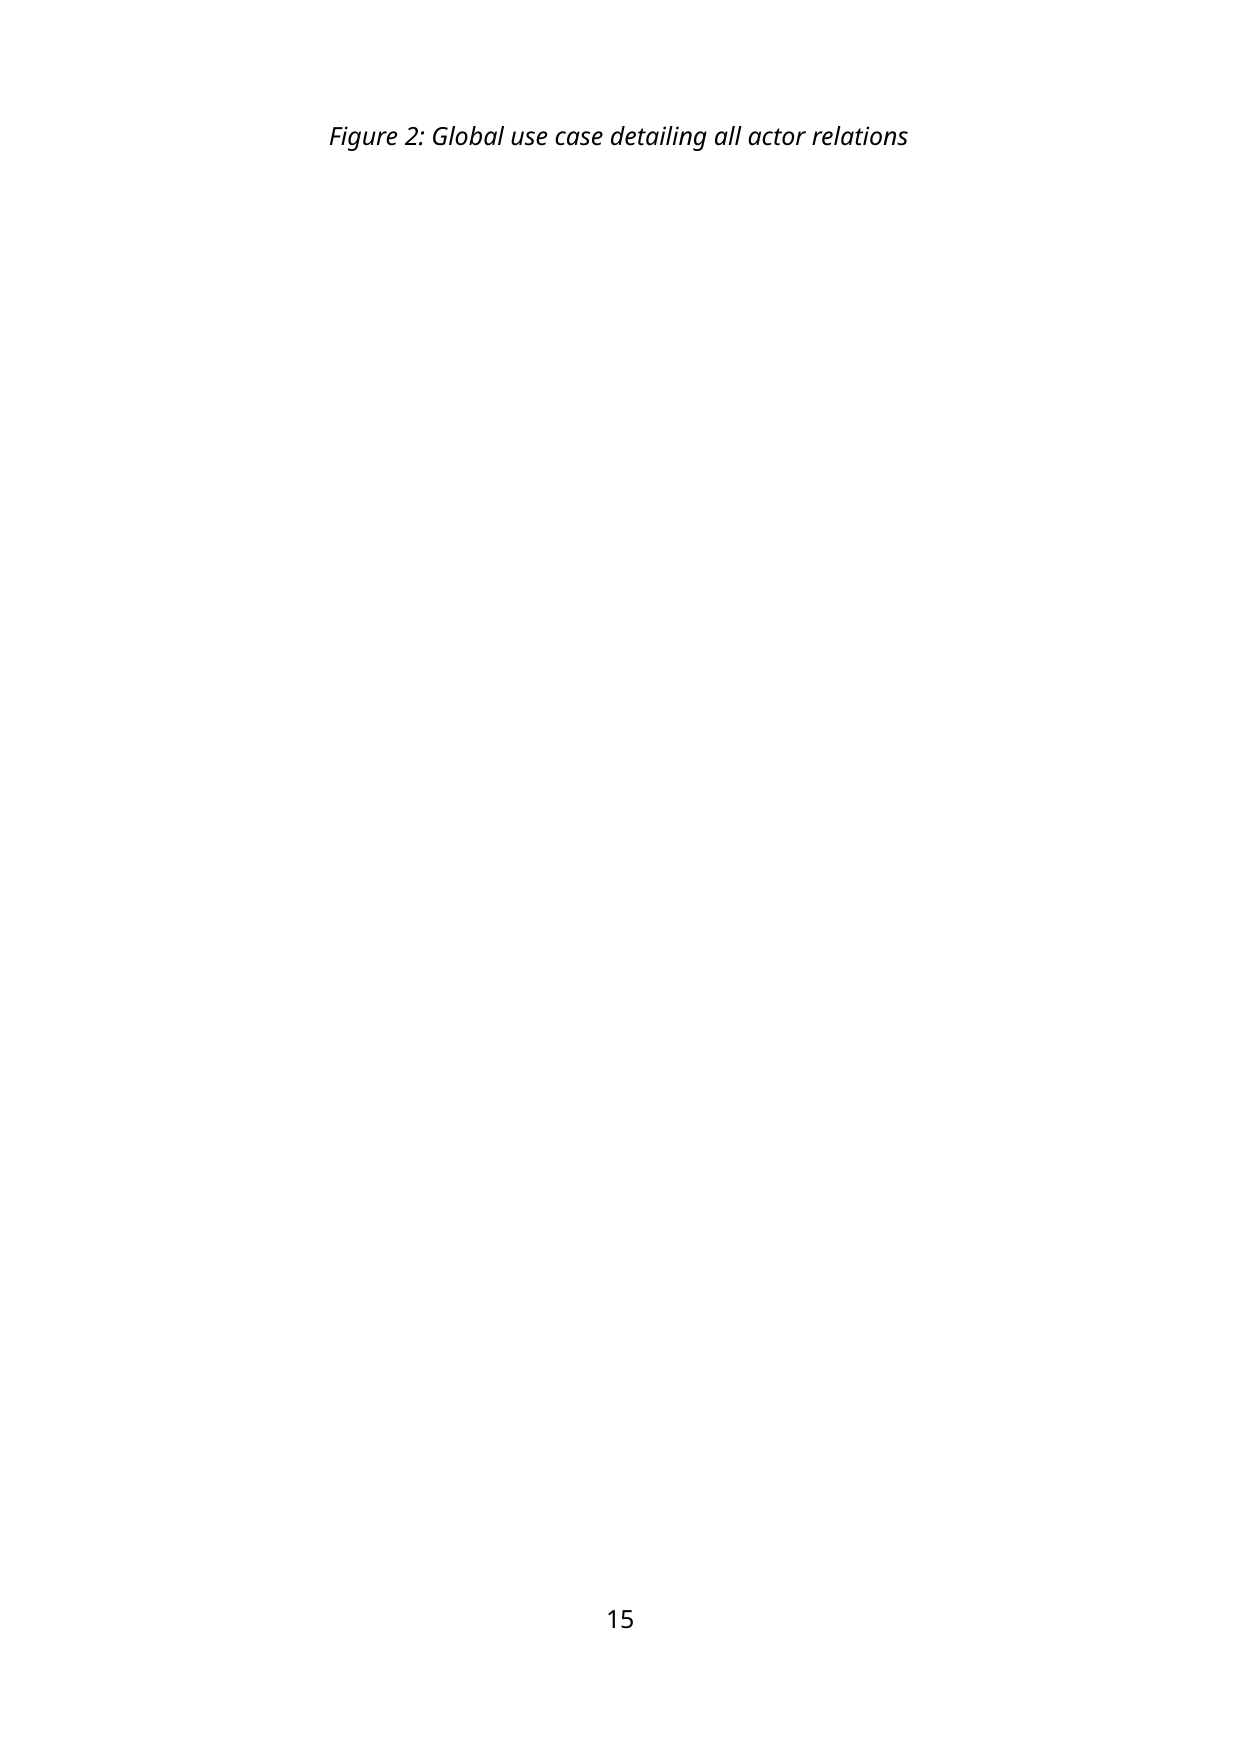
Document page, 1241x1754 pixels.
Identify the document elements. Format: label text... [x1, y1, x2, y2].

text Figure 2: Global use case detailing all actor relations [118, 118, 1122, 152]
